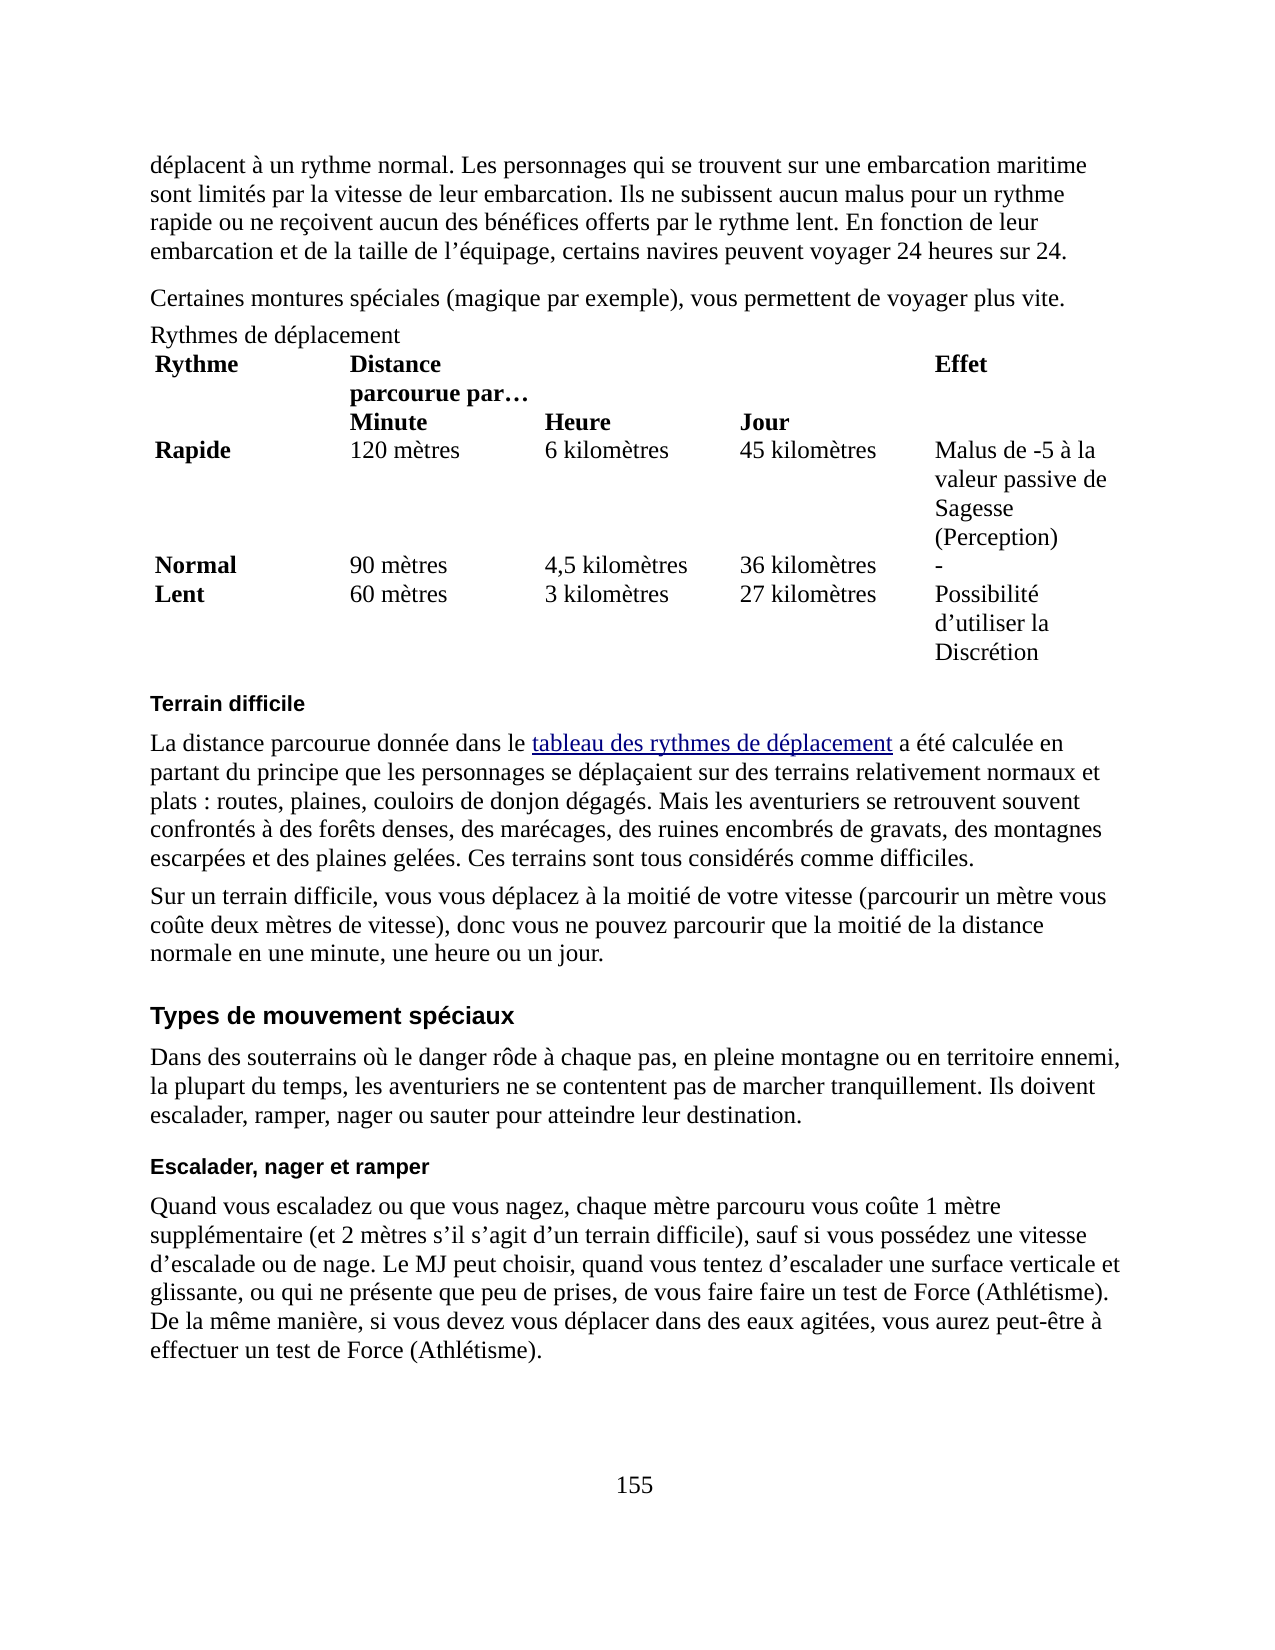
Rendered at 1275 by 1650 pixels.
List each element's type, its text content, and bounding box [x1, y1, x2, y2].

table_cell [150, 407, 345, 436]
text Quand vous escaladez ou que vous nagez, chaque mètre parcouru vous coûte 1 mètre supplémentaire (et 2 mètres s’il s’agit d’un terrain difficile), sauf si vous possédez une vitesse d’escalade ou de nage. Le MJ peut choisir, quand vous tentez d’escalader une surface verticale et glissante, ou qui ne présente que peu de prises, de vous faire faire un test de Force (Athlétisme). De la même manière, si vous devez vous déplacer dans des eaux agitées, vous aurez peut-être à effectuer un test de Force (Athlétisme). [150, 1191, 1125, 1364]
table_cell Minute [345, 407, 540, 436]
table_cell Lent [150, 579, 345, 666]
table_cell 27 kilomètres [735, 579, 930, 666]
text Certaines montures spéciales (magique par exemple), vous permettent de voyager plus vite. [150, 283, 1125, 312]
table_cell Jour [735, 407, 930, 436]
table_cell Malus de -5 à la valeur passive de Sagesse (Perception) [930, 436, 1125, 551]
table_cell Heure [540, 407, 735, 436]
table_cell Rapide [150, 436, 345, 551]
table_cell 3 kilomètres [540, 579, 735, 666]
text La distance parcourue donnée dans le tableau des rythmes de déplacement a été calculée en partant du principe que les personnages se déplaçaient sur des terrains relativement normaux et plats : routes, plaines, couloirs de donjon dégagés. Mais les aventuriers se retrouvent souvent confrontés à des forêts denses, des marécages, des ruines encombrés de gravats, des montagnes escarpées et des plaines gelées. Ces terrains sont tous considérés comme difficiles. [150, 728, 1125, 872]
subtitle Terrain difficile [150, 691, 1125, 716]
table_header [735, 349, 930, 407]
table_cell 36 kilomètres [735, 551, 930, 579]
table_cell 45 kilomètres [735, 436, 930, 551]
table_cell [930, 407, 1125, 436]
subtitle Rythmes de déplacement [150, 321, 1125, 349]
table_cell Normal [150, 551, 345, 579]
table_cell 120 mètres [345, 436, 540, 551]
text Dans des souterrains où le danger rôde à chaque pas, en pleine montagne ou en territoire ennemi, la plupart du temps, les aventuriers ne se contentent pas de marcher tranquillement. Ils doivent escalader, ramper, nager ou sauter pour atteindre leur destination. [150, 1042, 1125, 1128]
table_cell 90 mètres [345, 551, 540, 579]
table_header [540, 349, 735, 407]
subtitle Escalader, nager et ramper [150, 1153, 1125, 1179]
text Sur un terrain difficile, vous vous déplacez à la moitié de votre vitesse (parcourir un mètre vous coûte deux mètres de vitesse), donc vous ne pouvez parcourir que la moitié de la distance normale en une minute, une heure ou un jour. [150, 881, 1125, 967]
table_header Distance parcourue par…​ [345, 349, 540, 407]
table_cell 60 mètres [345, 579, 540, 666]
table_cell 4,5 kilomètres [540, 551, 735, 579]
subtitle Types de mouvement spéciaux [150, 1001, 1125, 1030]
table_header Rythme [150, 349, 345, 407]
table_cell 6 kilomètres [540, 436, 735, 551]
table_cell Possibilité d’utiliser la Discrétion [930, 579, 1125, 666]
table_cell - [930, 551, 1125, 579]
table_header Effet [930, 349, 1125, 407]
text déplacent à un rythme normal. Les personnages qui se trouvent sur une embarcation maritime sont limités par la vitesse de leur embarcation. Ils ne subissent aucun malus pour un rythme rapide ou ne reçoivent aucun des bénéfices offerts par le rythme lent. En fonction de leur embarcation et de la taille de l’équipage, certains navires peuvent voyager 24 heures sur 24. [150, 150, 1125, 265]
